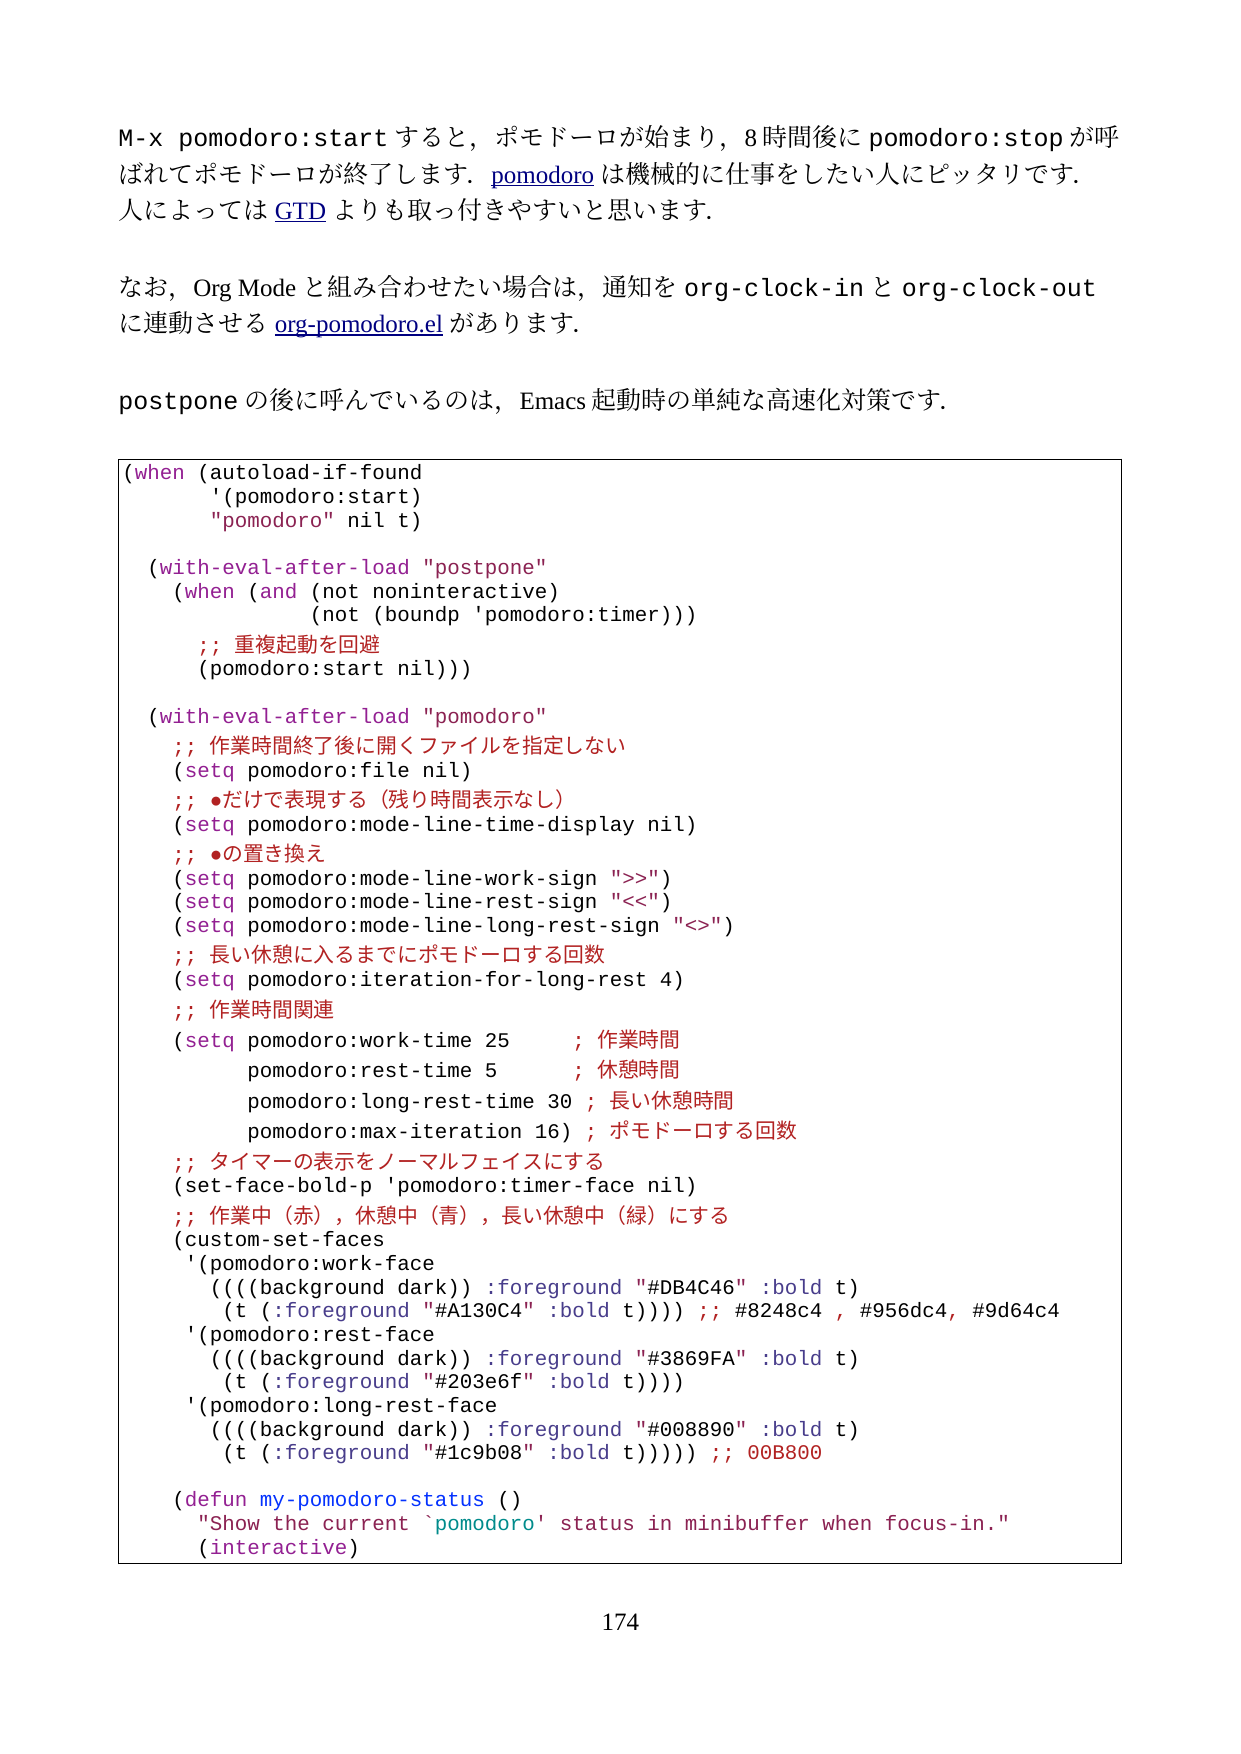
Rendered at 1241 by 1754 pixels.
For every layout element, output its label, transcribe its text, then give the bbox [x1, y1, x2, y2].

text (defun my-pomodoro-status () [119, 1486, 1121, 1509]
text pomodoro:rest-time 5 ; 休憩時間 [119, 1050, 1121, 1080]
text (setq pomodoro:mode-line-rest-sign "<<") [119, 887, 1121, 911]
text postpone の後に呼んでいるのは，Emacs起動時の単純な高速化対策です． [118, 381, 1122, 446]
text ;; 作業時間関連 [119, 989, 1121, 1019]
text (t (:foreground "#A130C4" :bold t)))) ;; #8248c4 , #956dc4, #9d64c4 [119, 1296, 1121, 1320]
text pomodoro:max-iteration 16) ; ポモドーロする回数 [119, 1111, 1121, 1141]
text (interactive) [119, 1533, 1121, 1563]
text ((((background dark)) :foreground "#DB4C46" :bold t) [119, 1273, 1121, 1296]
text (setq pomodoro:mode-line-work-sign ">>") [119, 864, 1121, 887]
text (set-face-bold-p 'pomodoro:timer-face nil) [119, 1171, 1121, 1195]
text (setq pomodoro:mode-line-time-display nil) [119, 810, 1121, 833]
text ((((background dark)) :foreground "#3869FA" :bold t) [119, 1344, 1121, 1367]
text '(pomodoro:work-face [119, 1249, 1121, 1273]
text '(pomodoro:long-rest-face [119, 1391, 1121, 1414]
text pomodoro:long-rest-time 30 ; 長い休憩時間 [119, 1080, 1121, 1111]
text ;; ●の置き換え [119, 833, 1121, 864]
text '(pomodoro:start) [119, 482, 1121, 506]
text (t (:foreground "#1c9b08" :bold t))))) ;; 00B800 [119, 1438, 1121, 1462]
text ((((background dark)) :foreground "#008890" :bold t) [119, 1414, 1121, 1438]
text ;; 長い休憩に入るまでにポモドーロする回数 [119, 935, 1121, 965]
text (with-eval-after-load "postpone" [119, 553, 1121, 577]
text ;; 重複起動を回避 [119, 624, 1121, 654]
text "pomodoro" nil t) [119, 506, 1121, 529]
text ;; タイマーの表示をノーマルフェイスにする [119, 1141, 1121, 1171]
text (with-eval-after-load "pomodoro" [119, 702, 1121, 725]
text (setq pomodoro:file nil) [119, 756, 1121, 779]
text (setq pomodoro:work-time 25 ; 作業時間 [119, 1019, 1121, 1050]
text (not (boundp 'pomodoro:timer))) [119, 600, 1121, 624]
text ;; 作業時間終了後に開くファイルを指定しない [119, 725, 1121, 756]
text (t (:foreground "#203e6f" :bold t)))) [119, 1367, 1121, 1391]
text ;; 作業中（赤），休憩中（青），長い休憩中（緑）にする [119, 1195, 1121, 1225]
text (when (autoload-if-found [119, 460, 1121, 482]
text ;; ●だけで表現する（残り時間表示なし） [119, 779, 1121, 810]
text なお，Org Mode と組み合わせたい場合は，通知を org-clock-in と org-clock-out に連動させる org-pomodoro.el があります． [118, 267, 1122, 368]
text (when (and (not noninteractive) [119, 577, 1121, 600]
text M-x pomodoro:start すると，ポモドーロが始まり，8時間後に pomodoro:stop が呼ばれてポモドーロが終了します．pomodoro は機械的に仕事をしたい人にピッタリです．人によっては GTD よりも取っ付きやすいと思います． [118, 118, 1122, 255]
text "Show the current `pomodoro' status in minibuffer when focus-in." [119, 1509, 1121, 1533]
text (pomodoro:start nil))) [119, 654, 1121, 678]
text (custom-set-faces [119, 1225, 1121, 1249]
text (setq pomodoro:iteration-for-long-rest 4) [119, 965, 1121, 989]
text '(pomodoro:rest-face [119, 1320, 1121, 1344]
text (setq pomodoro:mode-line-long-rest-sign "<>") [119, 911, 1121, 935]
